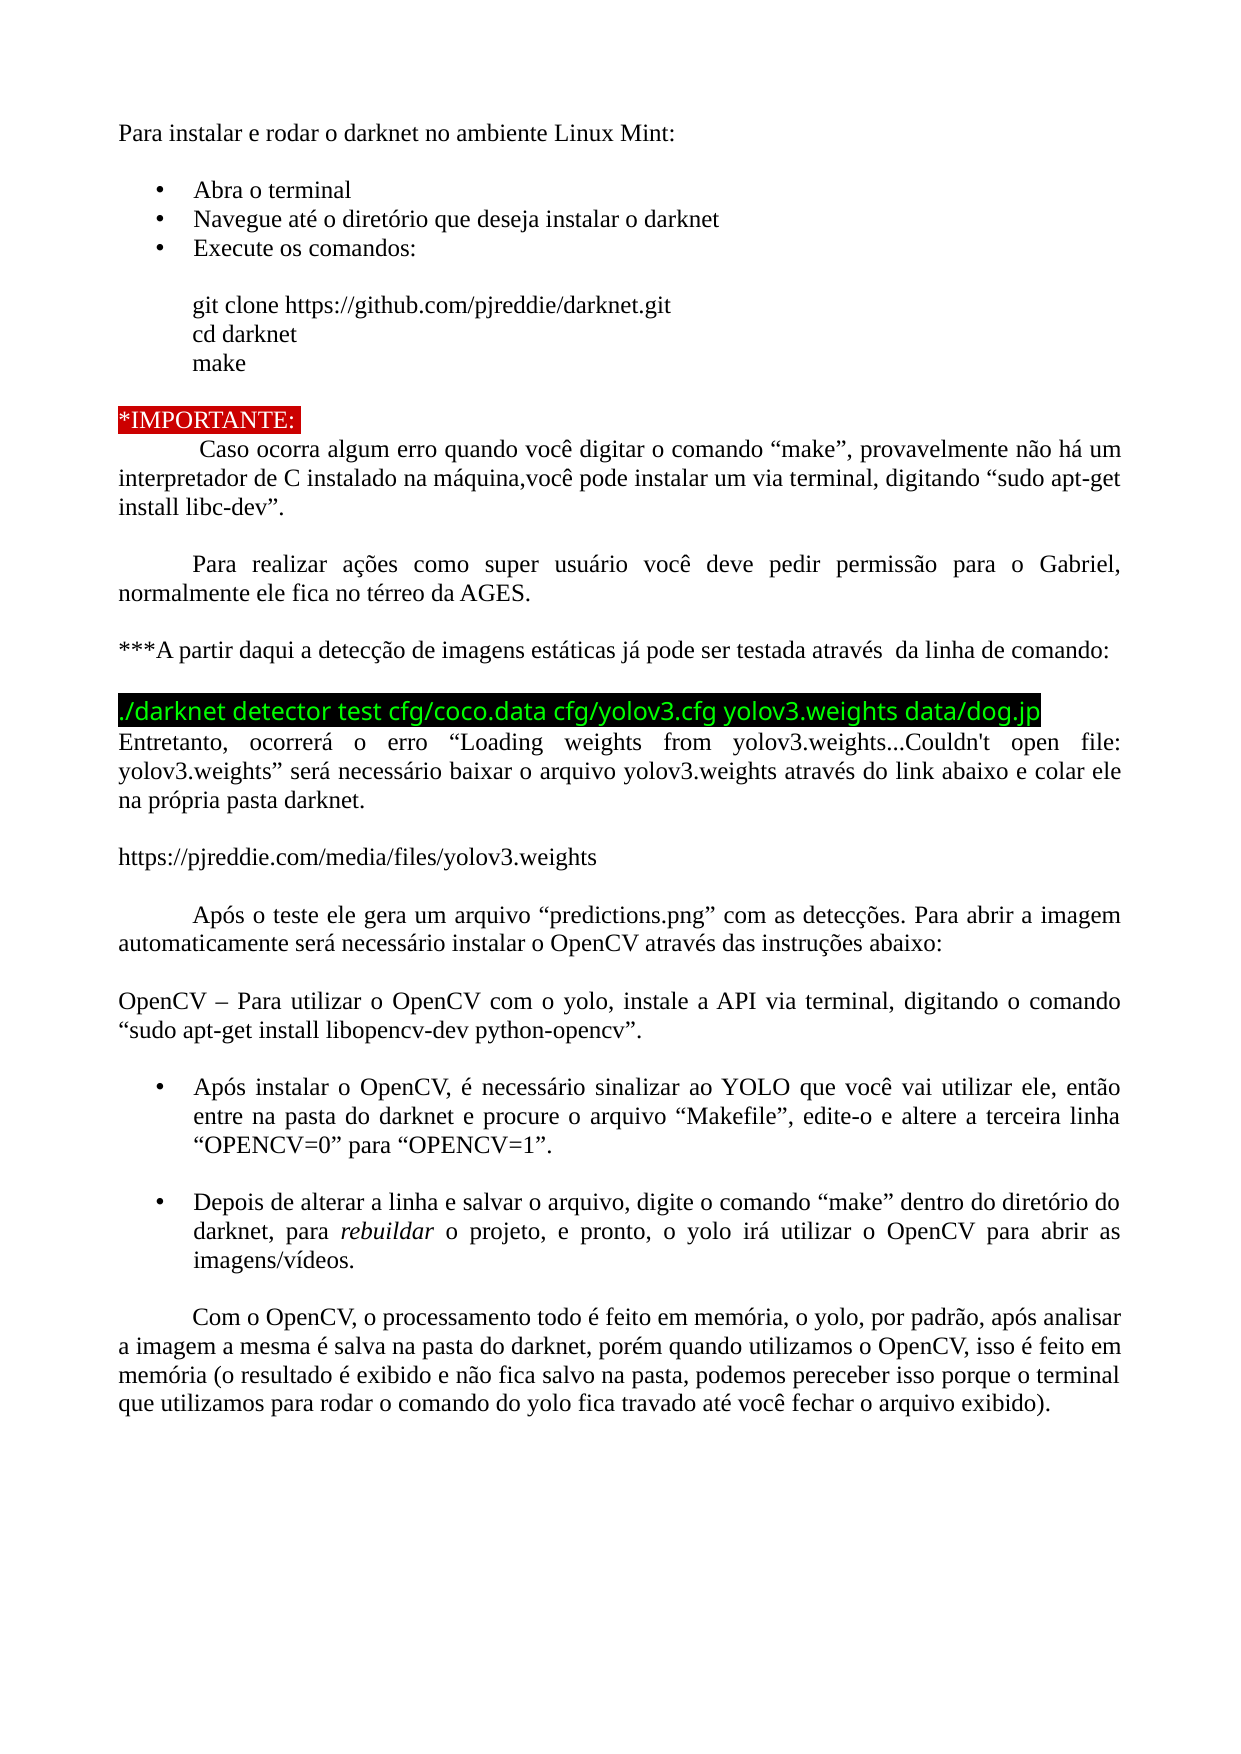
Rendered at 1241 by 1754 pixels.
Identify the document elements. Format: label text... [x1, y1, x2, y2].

text Entretanto, ocorrerá o erro “Loading weights from yolov3.weights...Couldn't open file: yolov3.weights” será necessário baixar o arquivo yolov3.weights através do link abaixo e colar ele na própria pasta darknet. [118, 727, 1122, 813]
list Depois de alterar a linha e salvar o arquivo, digite o comando “make” dentro do diretório do darknet, para rebuildar o projeto, e pronto, o yolo irá utilizar o OpenCV para abrir as imagens/vídeos. [156, 1187, 1122, 1273]
list Após instalar o OpenCV, é necessário sinalizar ao YOLO que você vai utilizar ele, então entre na pasta do darknet e procure o arquivo “Makefile”, edite-o e altere a terceira linha “OPENCV=0” para “OPENCV=1”. [156, 1072, 1122, 1158]
text https://pjreddie.com/media/files/yolov3.weights [118, 842, 1122, 871]
text OpenCV – Para utilizar o OpenCV com o yolo, instale a API via terminal, digitando o comando “sudo apt-get install libopencv-dev python-opencv”. [118, 986, 1122, 1043]
text Caso ocorra algum erro quando você digitar o comando “make”, provavelmente não há um interpretador de C instalado na máquina,você pode instalar um via terminal, digitando “sudo apt-get install libc-dev”. [118, 434, 1122, 521]
text git clone https://github.com/pjreddie/darknet.git [118, 291, 1122, 319]
text Com o OpenCV, o processamento todo é feito em memória, o yolo, por padrão, após analisar a imagem a mesma é salva na pasta do darknet, porém quando utilizamos o OpenCV, isso é feito em memória (o resultado é exibido e não fica salvo na pasta, podemos pereceber isso porque o terminal que utilizamos para rodar o comando do yolo fica travado até você fechar o arquivo exibido). [118, 1302, 1122, 1417]
list Navegue até o diretório que deseja instalar o darknet [156, 204, 1122, 233]
text Para instalar e rodar o darknet no ambiente Linux Mint: [118, 118, 1122, 147]
text ./darknet detector test cfg/coco.data cfg/yolov3.cfg yolov3.weights data/dog.jp [118, 693, 1122, 727]
text *IMPORTANTE: [118, 406, 1122, 434]
text ***A partir daqui a detecção de imagens estáticas já pode ser testada através da linha de comando: [118, 636, 1122, 664]
list Execute os comandos: [156, 233, 1122, 262]
text make [118, 348, 1122, 377]
list Abra o terminal [156, 176, 1122, 204]
text cd darknet [118, 319, 1122, 348]
text Após o teste ele gera um arquivo “predictions.png” com as detecções. Para abrir a imagem automaticamente será necessário instalar o OpenCV através das instruções abaixo: [118, 900, 1122, 957]
text Para realizar ações como super usuário você deve pedir permissão para o Gabriel, normalmente ele fica no térreo da AGES. [118, 549, 1122, 607]
